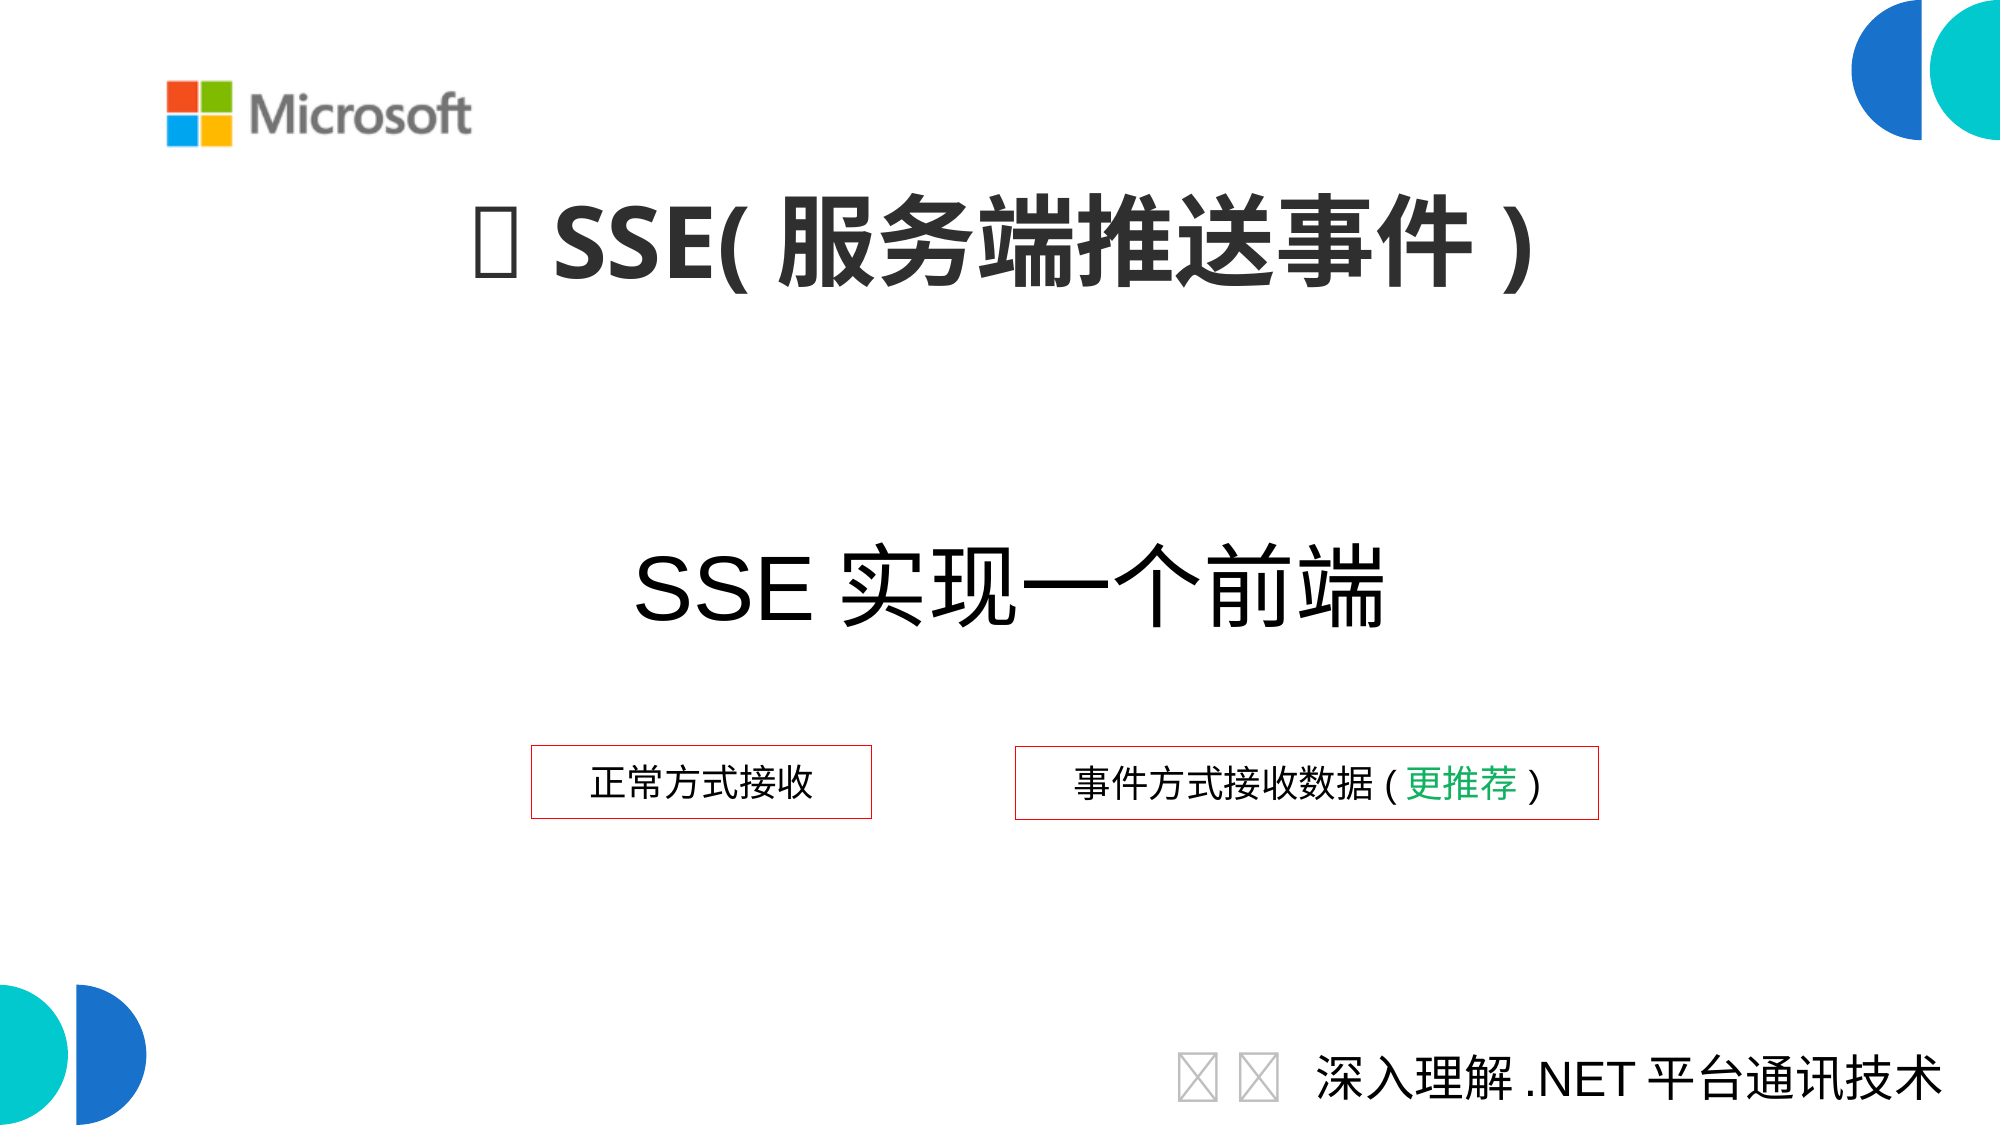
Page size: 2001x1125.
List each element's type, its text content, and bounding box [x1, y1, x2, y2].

picture [85, 41, 552, 189]
subtitle 🚀 🚀 深入理解.NET平台通讯技术 [1173, 1046, 1952, 1107]
text_box 正常方式接收 [531, 745, 872, 819]
title 🚀 SSE(服务端推送事件) [138, 145, 1862, 332]
text_box SSE实现一个前端 [617, 506, 1402, 643]
text_box 事件方式接收数据(更推荐) [1015, 746, 1599, 820]
text_box [1702, 6, 2001, 160]
